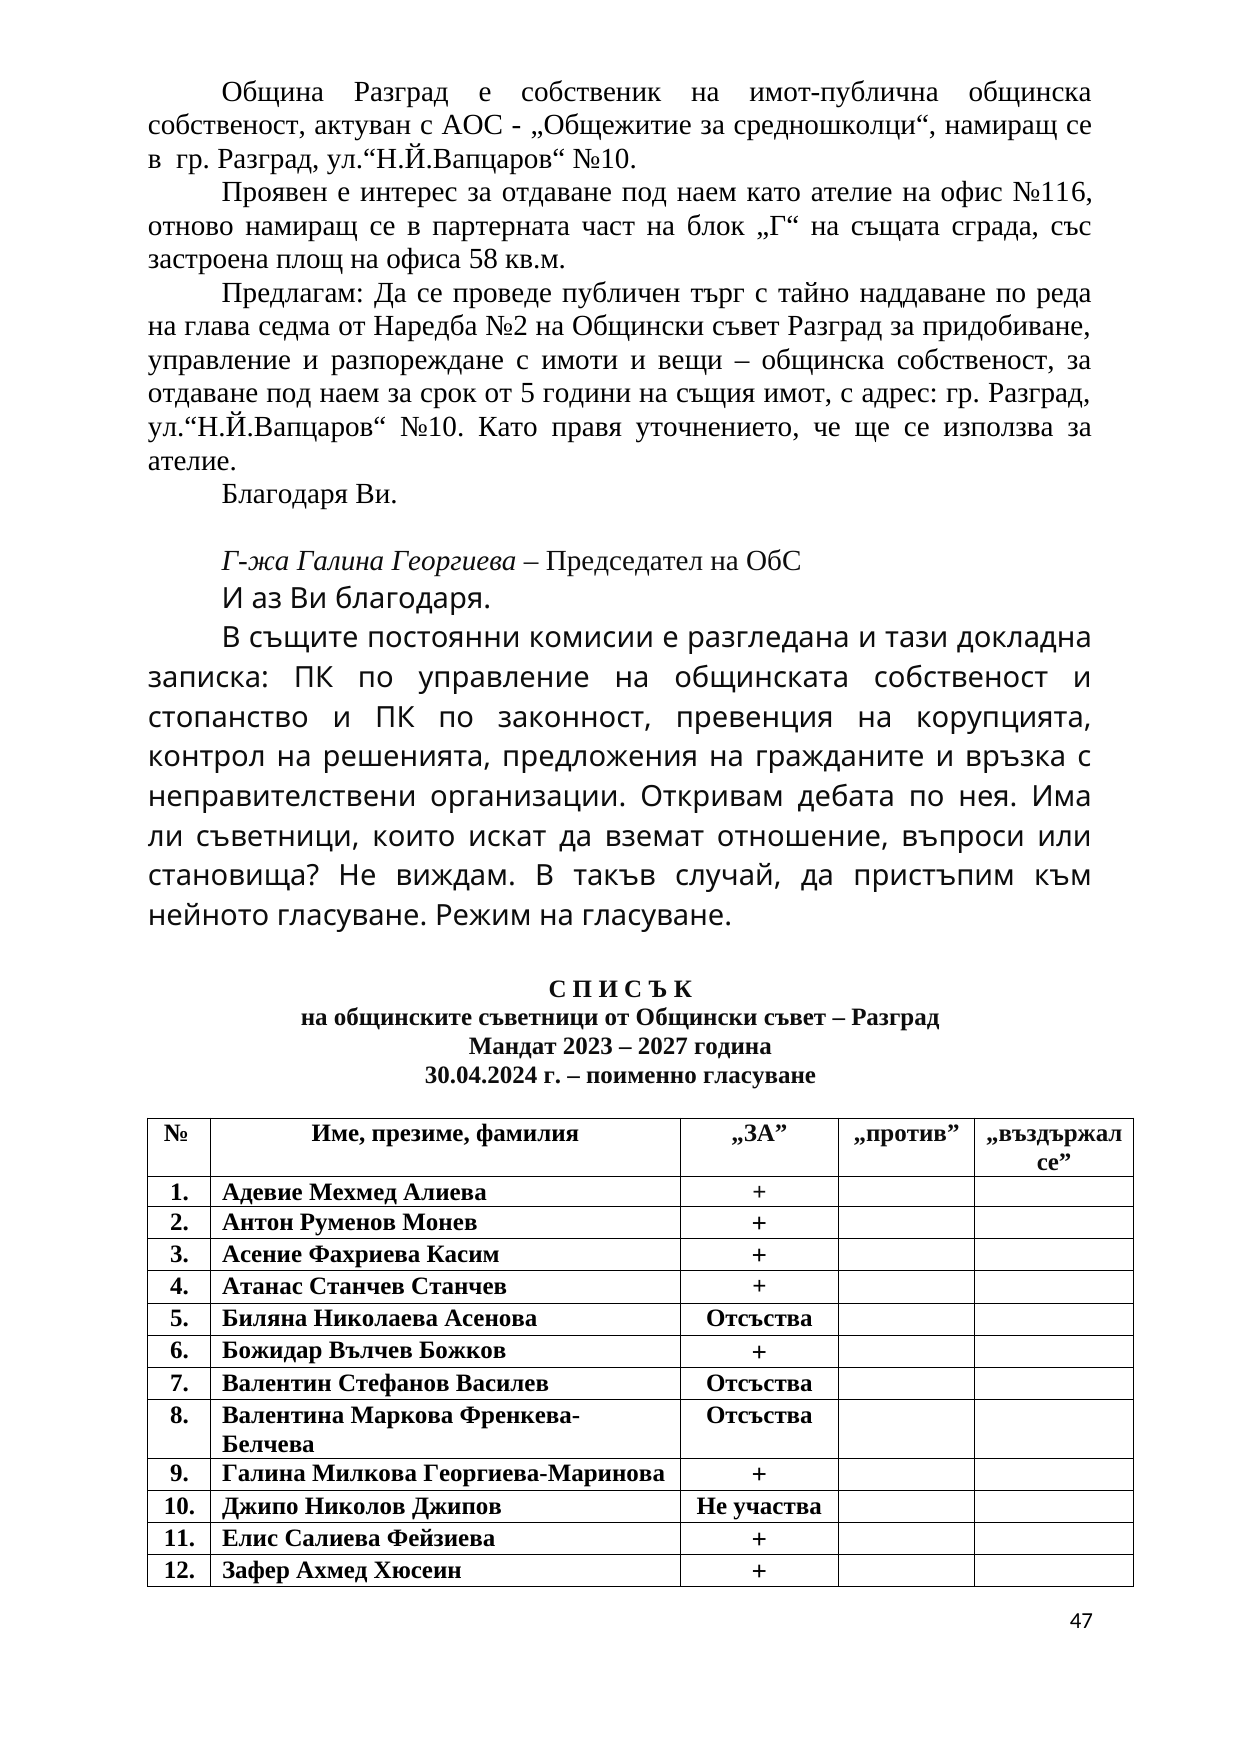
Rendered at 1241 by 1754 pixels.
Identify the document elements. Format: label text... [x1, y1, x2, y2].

table_cell Валентин Стефанов Василев [211, 1368, 680, 1399]
table_cell [975, 1177, 1133, 1206]
text 30.04.2024 г. – поименно гласуване [148, 1060, 1093, 1089]
table_cell [975, 1555, 1133, 1586]
table_cell [975, 1207, 1133, 1238]
table_cell + [681, 1555, 838, 1586]
table_cell [975, 1336, 1133, 1367]
table_cell 6. [148, 1336, 210, 1367]
table_cell + [681, 1177, 838, 1206]
table_cell 7. [148, 1368, 210, 1399]
table_header „въздържал се” [975, 1119, 1133, 1176]
table_cell 12. [148, 1555, 210, 1586]
table_cell 2. [148, 1207, 210, 1238]
text И аз Ви благодаря. [148, 577, 1093, 617]
table_cell 1. [148, 1177, 210, 1206]
table_cell [975, 1368, 1133, 1399]
table_cell [839, 1400, 974, 1457]
table_cell 8. [148, 1400, 210, 1457]
table_cell [975, 1459, 1133, 1490]
table_cell 9. [148, 1459, 210, 1490]
table_cell 10. [148, 1491, 210, 1522]
table_cell Елис Салиева Фейзиева [211, 1523, 680, 1554]
table_cell Антон Руменов Монев [211, 1207, 680, 1238]
table_cell Отсъства [681, 1304, 838, 1334]
table_cell [975, 1239, 1133, 1270]
table_cell Галина Милкова Георгиева-Маринова [211, 1459, 680, 1490]
table_cell 5. [148, 1304, 210, 1334]
text Проявен е интерес за отдаване под наем като ателие на офис №116, отново намиращ се в партерната част на блок „Г“ на същата сграда, със застроена площ на офиса 58 кв.м. [148, 174, 1093, 275]
table_cell [839, 1304, 974, 1334]
table_cell [839, 1177, 974, 1206]
table_cell [839, 1336, 974, 1367]
table_header № [148, 1119, 210, 1176]
table_cell + [681, 1239, 838, 1270]
table_cell Отсъства [681, 1368, 838, 1399]
table_cell 11. [148, 1523, 210, 1554]
table_cell Отсъства [681, 1400, 838, 1457]
table_header Име, презиме, фамилия [211, 1119, 680, 1176]
table_cell + [681, 1523, 838, 1554]
table_cell [839, 1271, 974, 1302]
table_cell [975, 1271, 1133, 1302]
text Предлагам: Да се проведе публичен търг с тайно наддаване по реда на глава седма от Наредба №2 на Общински съвет Разград за придобиване, управление и разпореждане с имоти и вещи – общинска собственост, за отдаване под наем за срок от 5 години на същия имот, с адрес: гр. Разград, ул.“Н.Й.Вапцаров“ №10. Като правя уточнението, че ще се използва за ателие. [148, 275, 1093, 476]
table_cell 3. [148, 1239, 210, 1270]
table_cell 4. [148, 1271, 210, 1302]
table_cell [975, 1491, 1133, 1522]
text Благодаря Ви. [148, 476, 1093, 510]
table_cell [975, 1400, 1133, 1457]
table_cell [839, 1459, 974, 1490]
table_cell [839, 1523, 974, 1554]
text на общинските съветници от Общински съвет – Разград [148, 1002, 1093, 1031]
table_cell Асение Фахриева Касим [211, 1239, 680, 1270]
table_cell + [681, 1336, 838, 1367]
table_cell [839, 1555, 974, 1586]
table_cell Не участва [681, 1491, 838, 1522]
text С П И С Ъ К [148, 974, 1093, 1002]
text В същите постоянни комисии е разгледана и тази докладна записка: ПК по управление на общинската собственост и стопанство и ПК по законност, превенция на корупцията, контрол на решенията, предложения на гражданите и връзка с неправителствени организации. Откривам дебата по нея. Има ли съветници, които искат да вземат отношение, въпроси или становища? Не виждам. В такъв случай, да пристъпим към нейното гласуване. Режим на гласуване. [148, 617, 1093, 934]
table_cell + [681, 1207, 838, 1238]
table_cell [839, 1239, 974, 1270]
table_cell Джипо Николов Джипов [211, 1491, 680, 1522]
table_cell Божидар Вълчев Божков [211, 1336, 680, 1367]
table_cell [839, 1368, 974, 1399]
table_cell [839, 1491, 974, 1522]
table_header „против” [839, 1119, 974, 1176]
table_cell + [681, 1271, 838, 1302]
text Г-жа Галина Георгиева – Председател на ОбС [148, 543, 1093, 577]
table_header „ЗА” [681, 1119, 838, 1176]
table_cell Атанас Станчев Станчев [211, 1271, 680, 1302]
text Община Разград е собственик на имот-публична общинска собственост, актуван с АОС - „Общежитие за средношколци“, намиращ се в гр. Разград, ул.“Н.Й.Вапцаров“ №10. [148, 74, 1093, 174]
table_cell [975, 1304, 1133, 1334]
table_cell Биляна Николаева Асенова [211, 1304, 680, 1334]
subtitle Мандат 2023 – 2027 година [148, 1031, 1093, 1060]
table_cell Адевие Мехмед Алиева [211, 1177, 680, 1206]
table_cell Зафер Ахмед Хюсеин [211, 1555, 680, 1586]
table_cell [975, 1523, 1133, 1554]
table_cell + [681, 1459, 838, 1490]
table_cell Валентина Маркова Френкева-Белчева [211, 1400, 680, 1457]
table_cell [839, 1207, 974, 1238]
